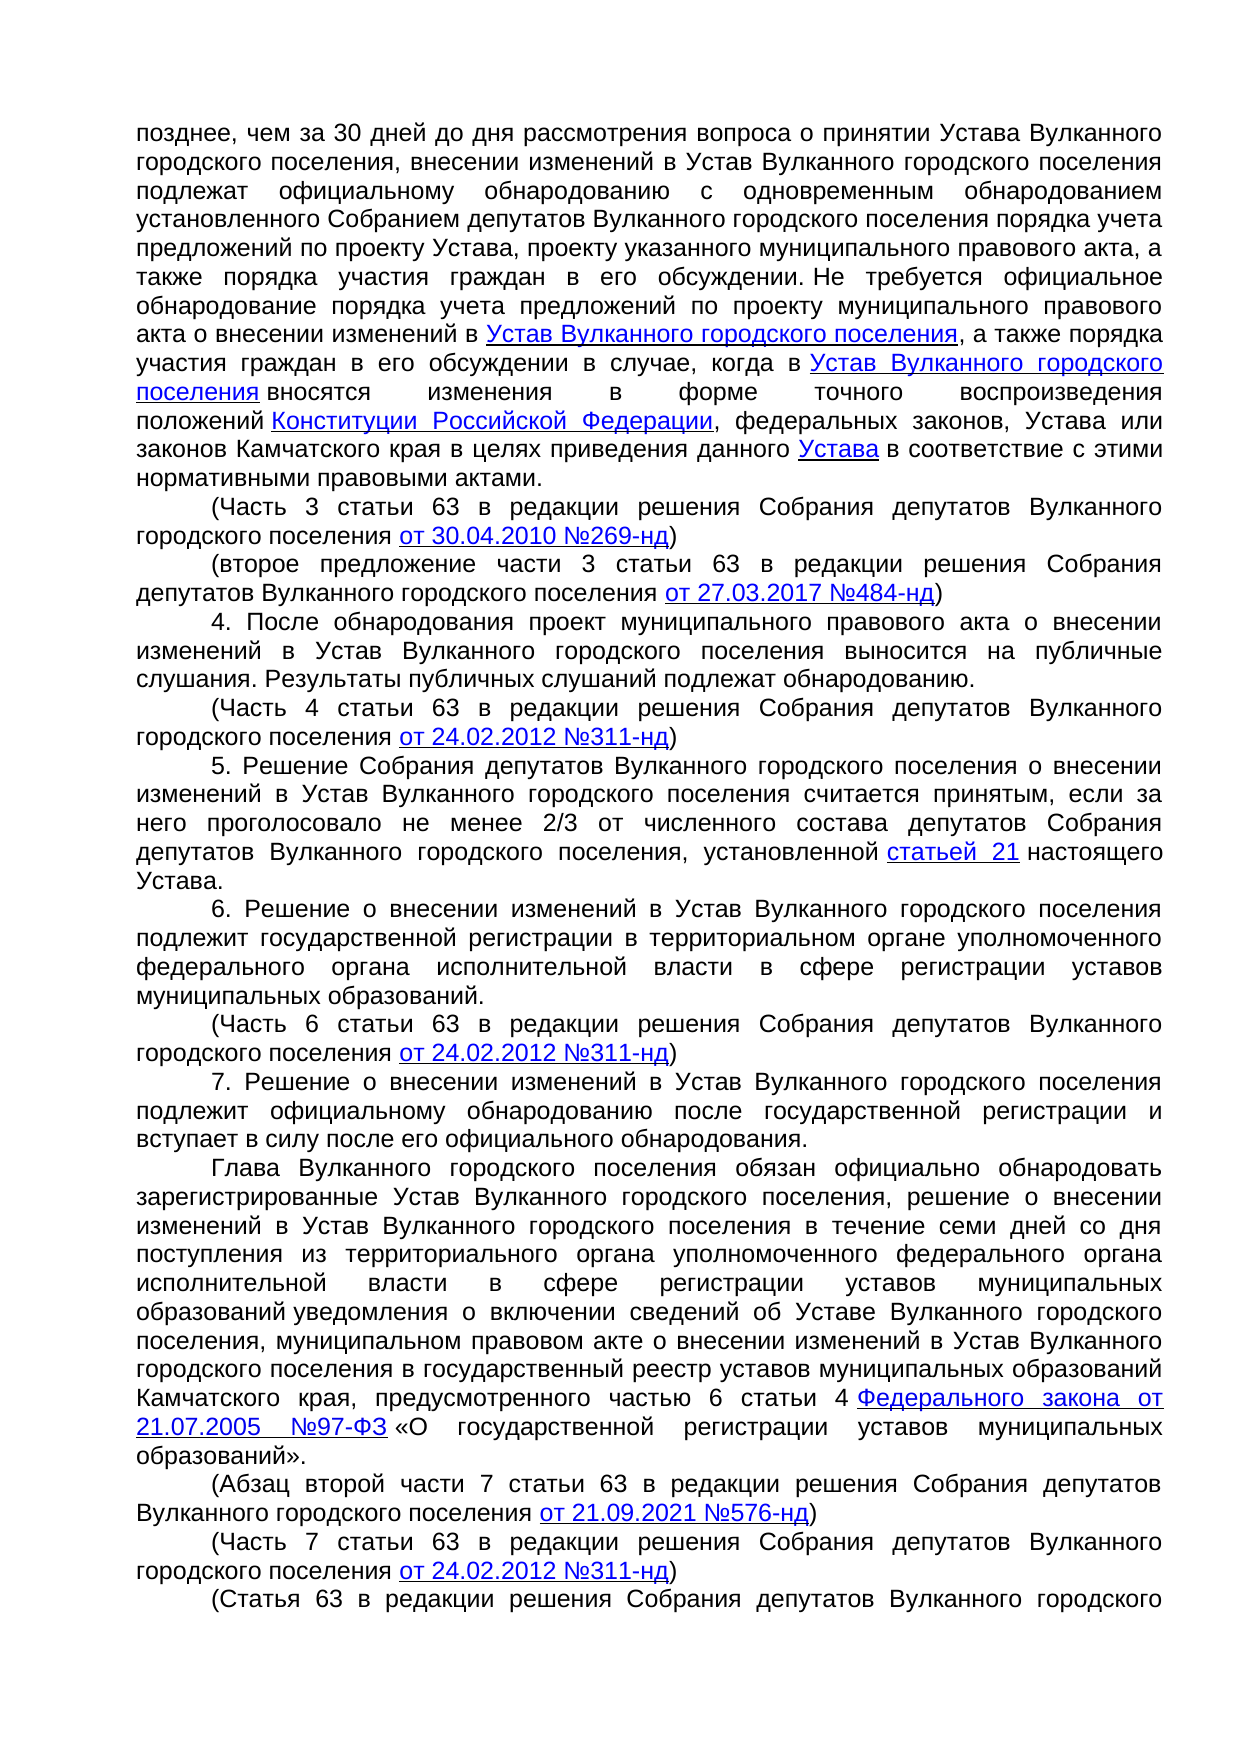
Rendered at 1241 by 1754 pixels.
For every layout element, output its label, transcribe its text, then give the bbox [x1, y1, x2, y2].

text (Часть 3 статьи 63 в редакции решения Собрания депутатов Вулканного городского поселения от 30.04.2010 №269-нд) [136, 492, 1163, 549]
text (Статья 63 в редакции решения Собрания депутатов Вулканного городского [136, 1584, 1163, 1613]
text позднее, чем за 30 дней до дня рассмотрения вопроса о принятии Устава Вулканного городского поселения, внесении изменений в Устав Вулканного городского поселения подлежат официальному обнародованию с одновременным обнародованием установленного Собранием депутатов Вулканного городского поселения порядка учета предложений по проекту Устава, проекту указанного муниципального правового акта, а также порядка участия граждан в его обсуждении. Не требуется официальное обнародование порядка учета предложений по проекту муниципального правового акта о внесении изменений в Устав Вулканного городского поселения, а также порядка участия граждан в его обсуждении в случае, когда в Устав Вулканного городского поселения вносятся изменения в форме точного воспроизведения положений Конституции Российской Федерации, федеральных законов, Устава или законов Камчатского края в целях приведения данного Устава в соответствие с этими нормативными правовыми актами. [136, 118, 1163, 492]
text 7. Решение о внесении изменений в Устав Вулканного городского поселения подлежит официальному обнародованию после государственной регистрации и вступает в силу после его официального обнародования. [136, 1067, 1163, 1153]
text Глава Вулканного городского поселения обязан официально обнародовать зарегистрированные Устав Вулканного городского поселения, решение о внесении изменений в Устав Вулканного городского поселения в течение семи дней со дня поступления из территориального органа уполномоченного федерального органа исполнительной власти в сфере регистрации уставов муниципальных образований уведомления о включении сведений об Уставе Вулканного городского поселения, муниципальном правовом акте о внесении изменений в Устав Вулканного городского поселения в государственный реестр уставов муниципальных образований Камчатского края, предусмотренного частью 6 статьи 4 Федерального закона от 21.07.2005 №97-ФЗ «О государственной регистрации уставов муниципальных образований». [136, 1153, 1163, 1469]
text 4. После обнародования проект муниципального правового акта о внесении изменений в Устав Вулканного городского поселения выносится на публичные слушания. Результаты публичных слушаний подлежат обнародованию. [136, 607, 1163, 693]
text (Часть 4 статьи 63 в редакции решения Собрания депутатов Вулканного городского поселения от 24.02.2012 №311-нд) [136, 693, 1163, 751]
text (Абзац второй части 7 статьи 63 в редакции решения Собрания депутатов Вулканного городского поселения от 21.09.2021 №576-нд) [136, 1469, 1163, 1527]
text (второе предложение части 3 статьи 63 в редакции решения Собрания депутатов Вулканного городского поселения от 27.03.2017 №484-нд) [136, 549, 1163, 607]
text 5. Решение Собрания депутатов Вулканного городского поселения о внесении изменений в Устав Вулканного городского поселения считается принятым, если за него проголосовало не менее 2/3 от численного состава депутатов Собрания депутатов Вулканного городского поселения, установленной статьей 21 настоящего Устава. [136, 751, 1163, 894]
text 6. Решение о внесении изменений в Устав Вулканного городского поселения подлежит государственной регистрации в территориальном органе уполномоченного федерального органа исполнительной власти в сфере регистрации уставов муниципальных образований. [136, 894, 1163, 1009]
text (Часть 6 статьи 63 в редакции решения Собрания депутатов Вулканного городского поселения от 24.02.2012 №311-нд) [136, 1009, 1163, 1067]
text (Часть 7 статьи 63 в редакции решения Собрания депутатов Вулканного городского поселения от 24.02.2012 №311-нд) [136, 1527, 1163, 1584]
